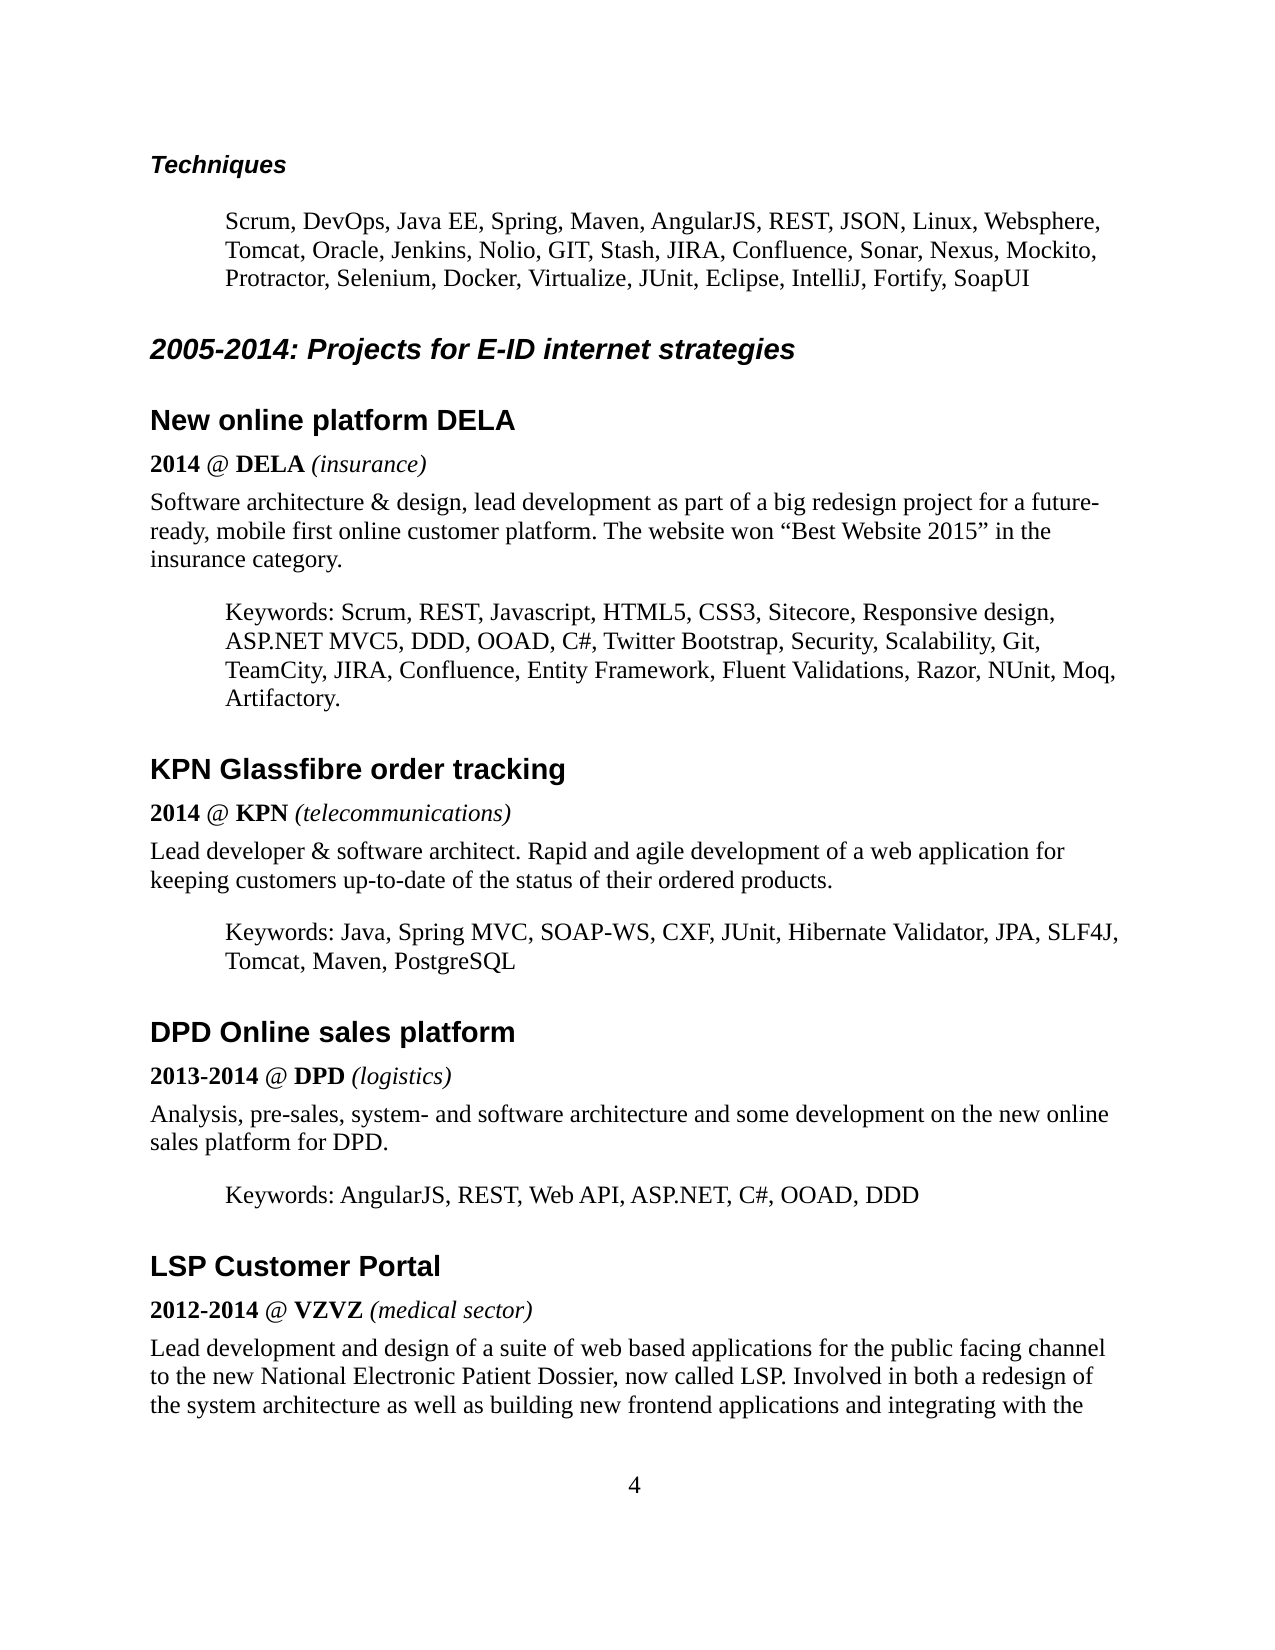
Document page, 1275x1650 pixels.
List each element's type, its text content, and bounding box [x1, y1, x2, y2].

text Keywords: Java, Spring MVC, SOAP-WS, CXF, JUnit, Hibernate Validator, JPA, SLF4J, Tomcat, Maven, PostgreSQL [225, 917, 1125, 975]
text 2014 @ DELA (insurance) [150, 449, 1125, 478]
text Analysis, pre-sales, system- and software architecture and some development on the new online sales platform for DPD. [150, 1099, 1125, 1156]
text Keywords: Scrum, REST, Javascript, HTML5, CSS3, Sitecore, Responsive design, ASP.NET MVC5, DDD, OOAD, C#, Twitter Bootstrap, Security, Scalability, Git, TeamCity, JIRA, Confluence, Entity Framework, Fluent Validations, Razor, NUnit, Moq, Artifactory. [225, 597, 1125, 712]
subtitle 2005-2014: Projects for E-ID internet strategies [150, 332, 1125, 366]
text Software architecture & design, lead development as part of a big redesign project for a future-ready, mobile first online customer platform. The website won “Best Website 2015” in the insurance category. [150, 487, 1125, 573]
text 2014 @ KPN (telecommunications) [150, 798, 1125, 827]
text Lead development and design of a suite of web based applications for the public facing channel to the new National Electronic Patient Dossier, now called LSP. Involved in both a redesign of the system architecture as well as building new frontend applications and integrating with the [150, 1333, 1125, 1419]
subtitle Techniques [150, 150, 1125, 178]
text Keywords: AngularJS, REST, Web API, ASP.NET, C#, OOAD, DDD [225, 1180, 1125, 1209]
subtitle New online platform DELA [150, 403, 1125, 437]
text 2013-2014 @ DPD (logistics) [150, 1061, 1125, 1090]
text Lead developer & software architect. Rapid and agile development of a web application for keeping customers up-to-date of the status of their ordered products. [150, 836, 1125, 893]
subtitle LSP Customer Portal [150, 1249, 1125, 1282]
subtitle KPN Glassfibre order tracking [150, 752, 1125, 786]
text Scrum, DevOps, Java EE, Spring, Maven, AngularJS, REST, JSON, Linux, Websphere, Tomcat, Oracle, Jenkins, Nolio, GIT, Stash, JIRA, Confluence, Sonar, Nexus, Mockito, Protractor, Selenium, Docker, Virtualize, JUnit, Eclipse, IntelliJ, Fortify, SoapUI [225, 206, 1125, 292]
subtitle DPD Online sales platform [150, 1015, 1125, 1048]
text 2012-2014 @ VZVZ (medical sector) [150, 1295, 1125, 1324]
